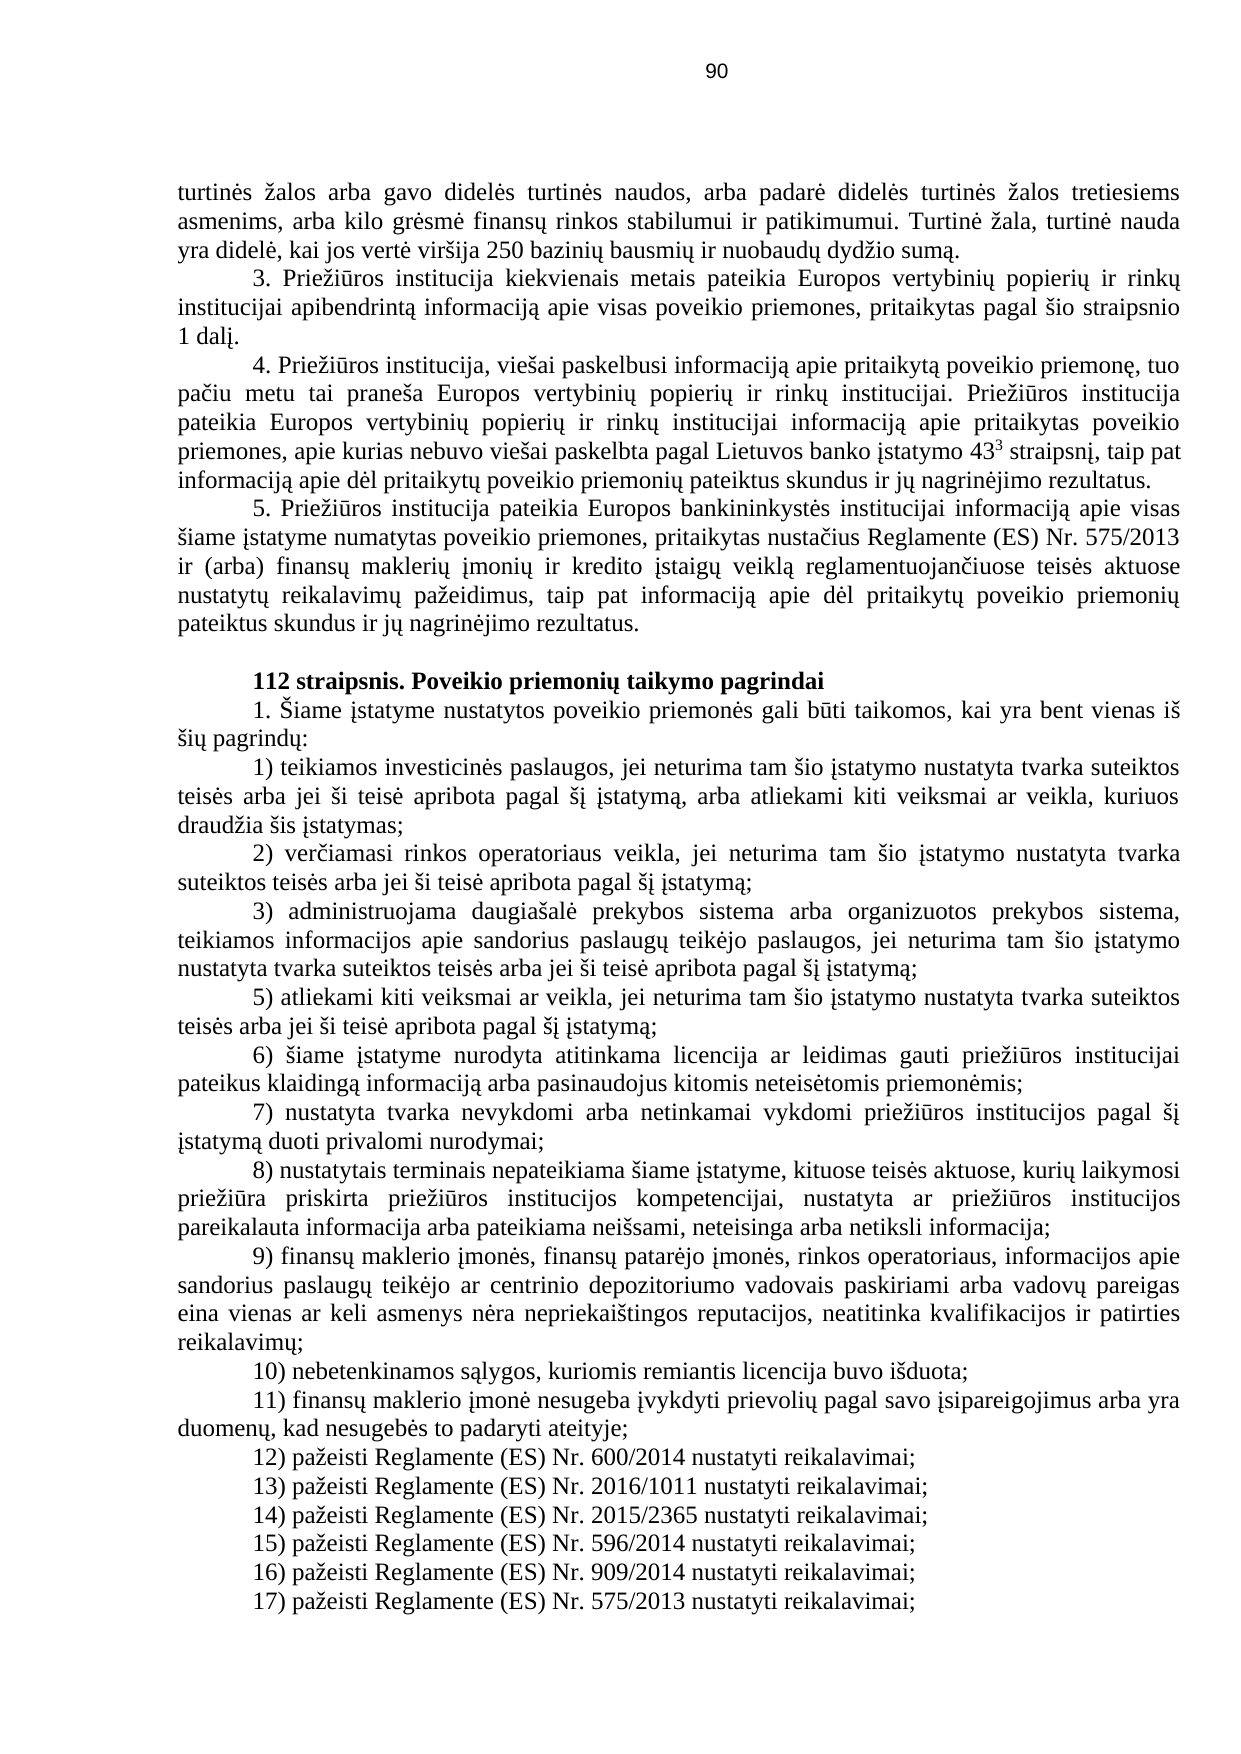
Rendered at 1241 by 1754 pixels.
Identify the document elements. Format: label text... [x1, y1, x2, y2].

text 1) teikiamos investicinės paslaugos, jei neturima tam šio įstatymo nustatyta tvarka suteiktos teisės arba jei ši teisė apribota pagal šį įstatymą, arba atliekami kiti veiksmai ar veikla, kuriuos draudžia šis įstatymas; [177, 752, 1181, 838]
text 2) verčiamasi rinkos operatoriaus veikla, jei neturima tam šio įstatymo nustatyta tvarka suteiktos teisės arba jei ši teisė apribota pagal šį įstatymą; [177, 838, 1181, 896]
text 10) nebetenkinamos sąlygos, kuriomis remiantis licencija buvo išduota; [177, 1356, 1181, 1385]
text 5. Priežiūros institucija pateikia Europos bankininkystės institucijai informaciją apie visas šiame įstatyme numatytas poveikio priemones, pritaikytas nustačius Reglamente (ES) Nr. 575/2013 ir (arba) finansų maklerių įmonių ir kredito įstaigų veiklą reglamentuojančiuose teisės aktuose nustatytų reikalavimų pažeidimus, taip pat informaciją apie dėl pritaikytų poveikio priemonių pateiktus skundus ir jų nagrinėjimo rezultatus. [177, 493, 1181, 637]
text 5) atliekami kiti veiksmai ar veikla, jei neturima tam šio įstatymo nustatyta tvarka suteiktos teisės arba jei ši teisė apribota pagal šį įstatymą; [177, 982, 1181, 1040]
text 1. Šiame įstatyme nustatytos poveikio priemonės gali būti taikomos, kai yra bent vienas iš šių pagrindų: [177, 695, 1181, 752]
text 6) šiame įstatyme nurodyta atitinkama licencija ar leidimas gauti priežiūros institucijai pateikus klaidingą informaciją arba pasinaudojus kitomis neteisėtomis priemonėmis; [177, 1040, 1181, 1097]
text 9) finansų maklerio įmonės, finansų patarėjo įmonės, rinkos operatoriaus, informacijos apie sandorius paslaugų teikėjo ar centrinio depozitoriumo vadovais paskiriami arba vadovų pareigas eina vienas ar keli asmenys nėra nepriekaištingos reputacijos, neatitinka kvalifikacijos ir patirties reikalavimų; [177, 1241, 1181, 1356]
text 11) finansų maklerio įmonė nesugeba įvykdyti prievolių pagal savo įsipareigojimus arba yra duomenų, kad nesugebės to padaryti ateityje; [177, 1385, 1181, 1442]
text 4. Priežiūros institucija, viešai paskelbusi informaciją apie pritaikytą poveikio priemonę, tuo pačiu metu tai praneša Europos vertybinių popierių ir rinkų institucijai. Priežiūros institucija pateikia Europos vertybinių popierių ir rinkų institucijai informaciją apie pritaikytas poveikio priemones, apie kurias nebuvo viešai paskelbta pagal Lietuvos banko įstatymo 433 straipsnį, taip pat informaciją apie dėl pritaikytų poveikio priemonių pateiktus skundus ir jų nagrinėjimo rezultatus. [177, 350, 1181, 493]
text 3) administruojama daugiašalė prekybos sistema arba organizuotos prekybos sistema, teikiamos informacijos apie sandorius paslaugų teikėjo paslaugos, jei neturima tam šio įstatymo nustatyta tvarka suteiktos teisės arba jei ši teisė apribota pagal šį įstatymą; [177, 896, 1181, 982]
text 112 straipsnis. Poveikio priemonių taikymo pagrindai [177, 666, 1181, 695]
text 17) pažeisti Reglamente (ES) Nr. 575/2013 nustatyti reikalavimai; [177, 1586, 1181, 1615]
text 12) pažeisti Reglamente (ES) Nr. 600/2014 nustatyti reikalavimai; [177, 1442, 1181, 1471]
text turtinės žalos arba gavo didelės turtinės naudos, arba padarė didelės turtinės žalos tretiesiems asmenims, arba kilo grėsmė finansų rinkos stabilumui ir patikimumui. Turtinė žala, turtinė nauda yra didelė, kai jos vertė viršija 250 bazinių bausmių ir nuobaudų dydžio sumą. [177, 177, 1181, 263]
text 16) pažeisti Reglamente (ES) Nr. 909/2014 nustatyti reikalavimai; [177, 1557, 1181, 1586]
text 13) pažeisti Reglamente (ES) Nr. 2016/1011 nustatyti reikalavimai; [177, 1471, 1181, 1500]
text 14) pažeisti Reglamente (ES) Nr. 2015/2365 nustatyti reikalavimai; [177, 1500, 1181, 1528]
text 15) pažeisti Reglamente (ES) Nr. 596/2014 nustatyti reikalavimai; [177, 1528, 1181, 1557]
text 3. Priežiūros institucija kiekvienais metais pateikia Europos vertybinių popierių ir rinkų institucijai apibendrintą informaciją apie visas poveikio priemones, pritaikytas pagal šio straipsnio 1 dalį. [177, 263, 1181, 350]
text 7) nustatyta tvarka nevykdomi arba netinkamai vykdomi priežiūros institucijos pagal šį įstatymą duoti privalomi nurodymai; [177, 1097, 1181, 1155]
text 8) nustatytais terminais nepateikiama šiame įstatyme, kituose teisės aktuose, kurių laikymosi priežiūra priskirta priežiūros institucijos kompetencijai, nustatyta ar priežiūros institucijos pareikalauta informacija arba pateikiama neišsami, neteisinga arba netiksli informacija; [177, 1155, 1181, 1241]
